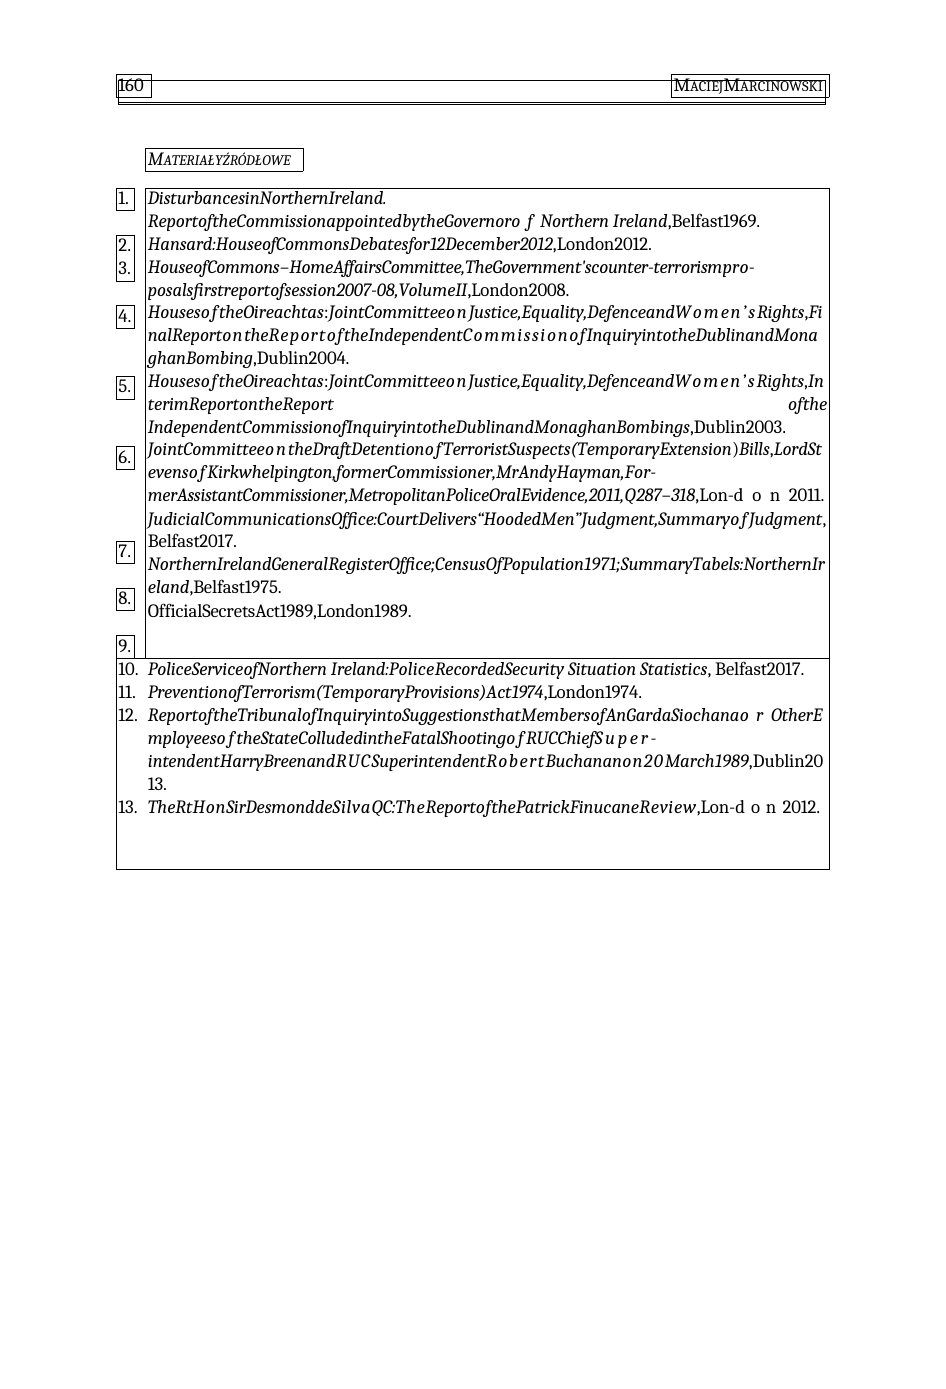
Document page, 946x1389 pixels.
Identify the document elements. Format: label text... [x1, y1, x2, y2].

text MACIEJMARCINOWSKI [673, 75, 829, 96]
text 8. [118, 589, 134, 609]
text HouseofCommons–HomeAffairsCommittee,TheGovernment'scounter-terrorismpro-posalsfirstreportofsession2007-08,VolumeII,London2008. [148, 256, 827, 301]
text NorthernIrelandGeneralRegisterOffice;CensusOfPopulation1971;SummaryTabels:NorthernIreland,Belfast1975. [148, 554, 826, 598]
text JointCommitteeontheDraftDetentionofTerroristSuspects(TemporaryExtension)Bills,LordStevensofKirkwhelpington,formerCommissioner,MrAndyHayman,For-merAssistantCommissioner,MetropolitanPoliceOralEvidence,2011,Q287–318,Lon-don2011. [148, 439, 827, 507]
text DisturbancesinNorthernIreland. ReportoftheCommissionappointedbytheGovernorofNorthern Ireland,Belfast1969. [148, 189, 826, 232]
text 2. [118, 236, 134, 256]
text 9. [118, 636, 134, 656]
text OfficialSecretsAct1989,London1989. [148, 600, 829, 622]
text 1. [118, 189, 134, 209]
list ReportoftheTribunalofInquiryintoSuggestionsthatMembersofAnGardaSiochanaorOtherEmployeesoftheStateColludedintheFatalShootingofRUCChiefSuper-intendentHarryBreenandRUCSuperintendentRobertBuchananon20March1989,Dublin2013. [118, 704, 827, 795]
text MATERIAŁYŹRÓDŁOWE [148, 149, 303, 170]
text 5. [118, 377, 134, 397]
list PreventionofTerrorism(TemporaryProvisions)Act1974,London1974. [118, 681, 829, 703]
text 160 [119, 81, 151, 96]
text 7. [118, 542, 134, 562]
text 3. [118, 257, 134, 279]
text HousesoftheOireachtas:JointCommitteeonJustice,Equality,DefenceandWomen’sRights,InterimReportontheReport ofthe IndependentCommissionofInquiryintotheDublinandMonaghanBombings,Dublin2003. [148, 371, 827, 438]
text 6. [118, 447, 134, 468]
text Hansard:HouseofCommonsDebatesfor12December2012,London2012. [148, 233, 829, 255]
list PoliceServiceofNorthern Ireland:PoliceRecordedSecurity Situation Statistics, Belfast2017. [118, 659, 827, 680]
list TheRtHonSirDesmonddeSilvaQC:TheReportofthePatrickFinucaneReview,Lon-don2012. [118, 796, 827, 818]
text 4. [118, 306, 134, 327]
text [118, 75, 151, 80]
text HousesoftheOireachtas:JointCommitteeonJustice,Equality,DefenceandWomen’sRights,FinalReportontheReportoftheIndependentCommissionofInquiryintotheDublinandMonaghanBombing,Dublin2004. [148, 302, 827, 369]
text JudicialCommunicationsOffice:CourtDelivers“HoodedMen”Judgment,SummaryofJudgment,Belfast2017. [148, 508, 826, 552]
